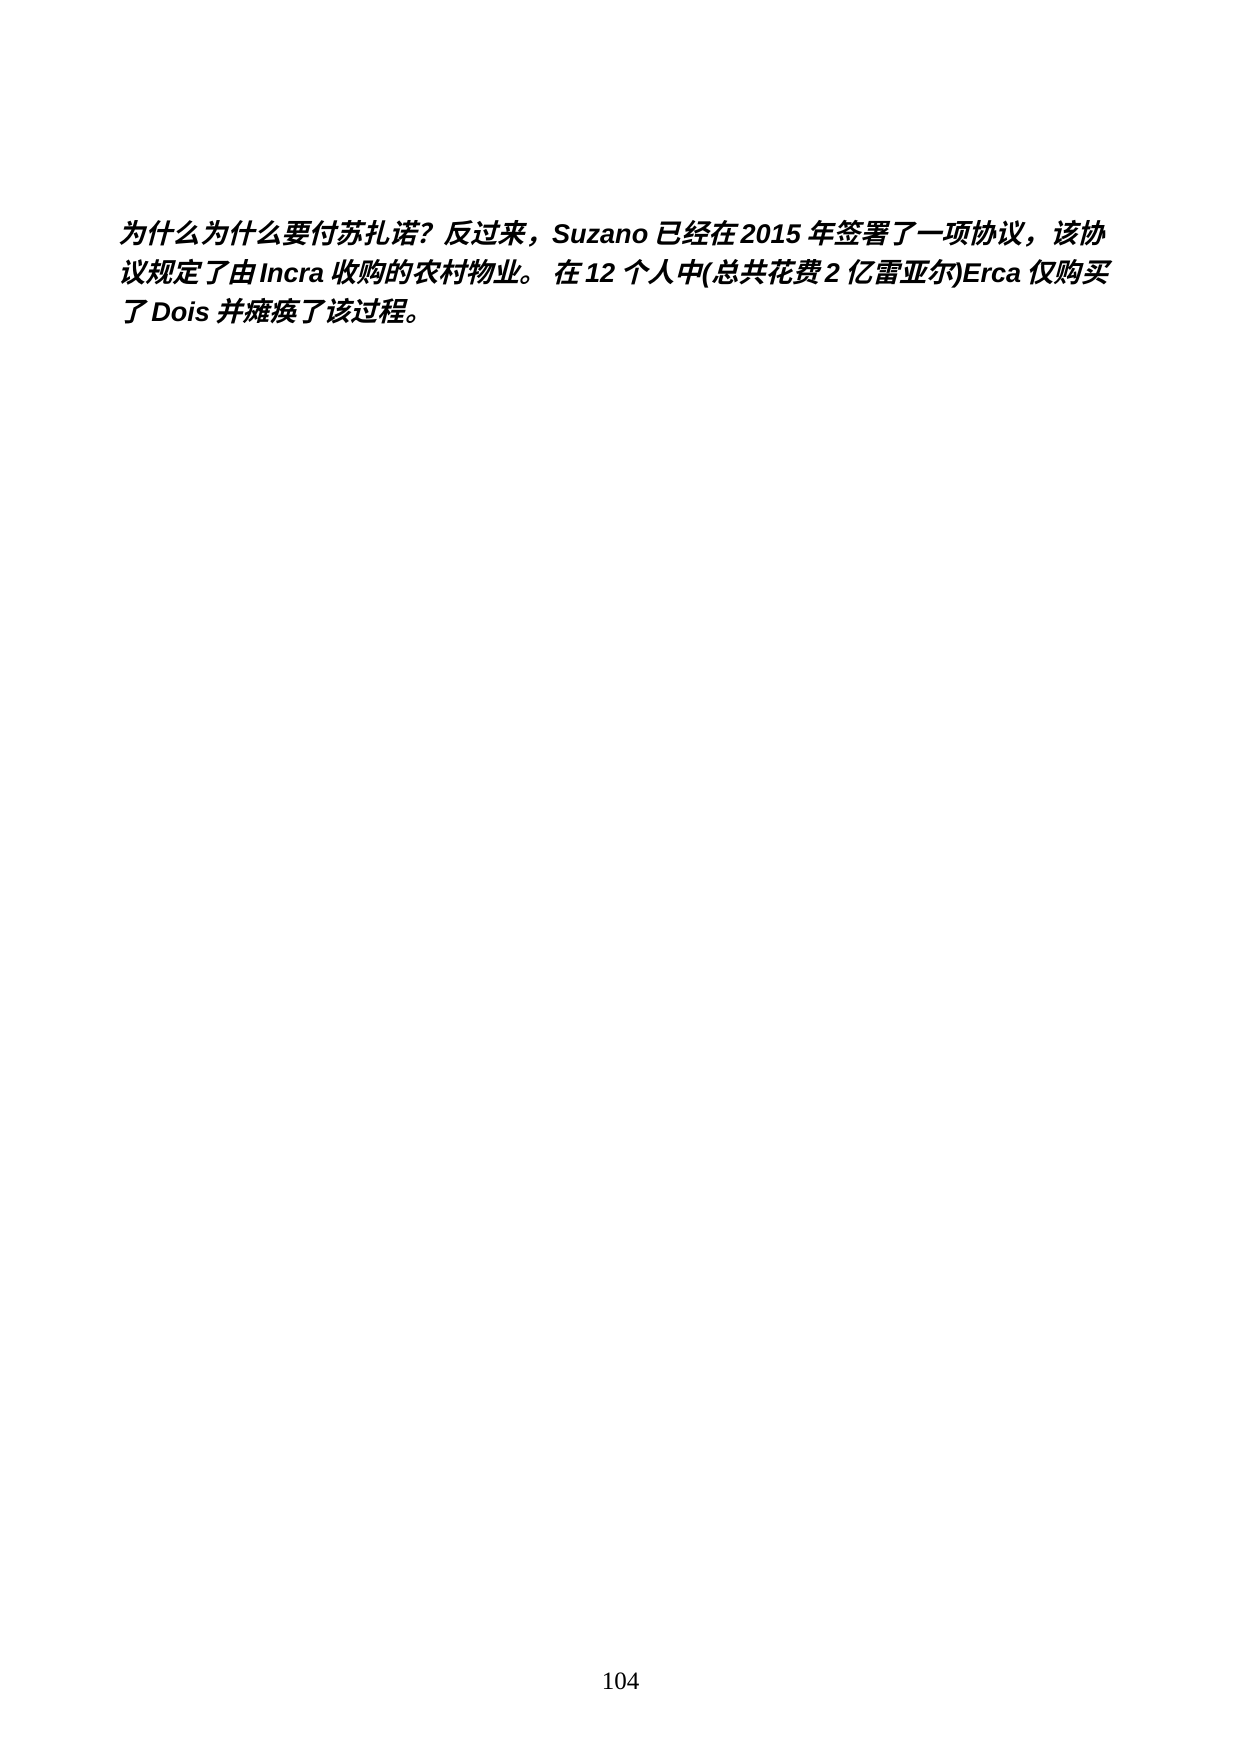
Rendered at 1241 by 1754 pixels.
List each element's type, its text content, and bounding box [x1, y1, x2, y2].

subtitle 为什么为什么要付苏扎诺？反过来，Suzano已经在2015年签署了一项协议，该协议规定了由Incra收购的农村物业。 在12个人中(总共花费2亿雷亚尔)Erca仅购买了Dois并瘫痪了该过程。 [118, 212, 1122, 329]
